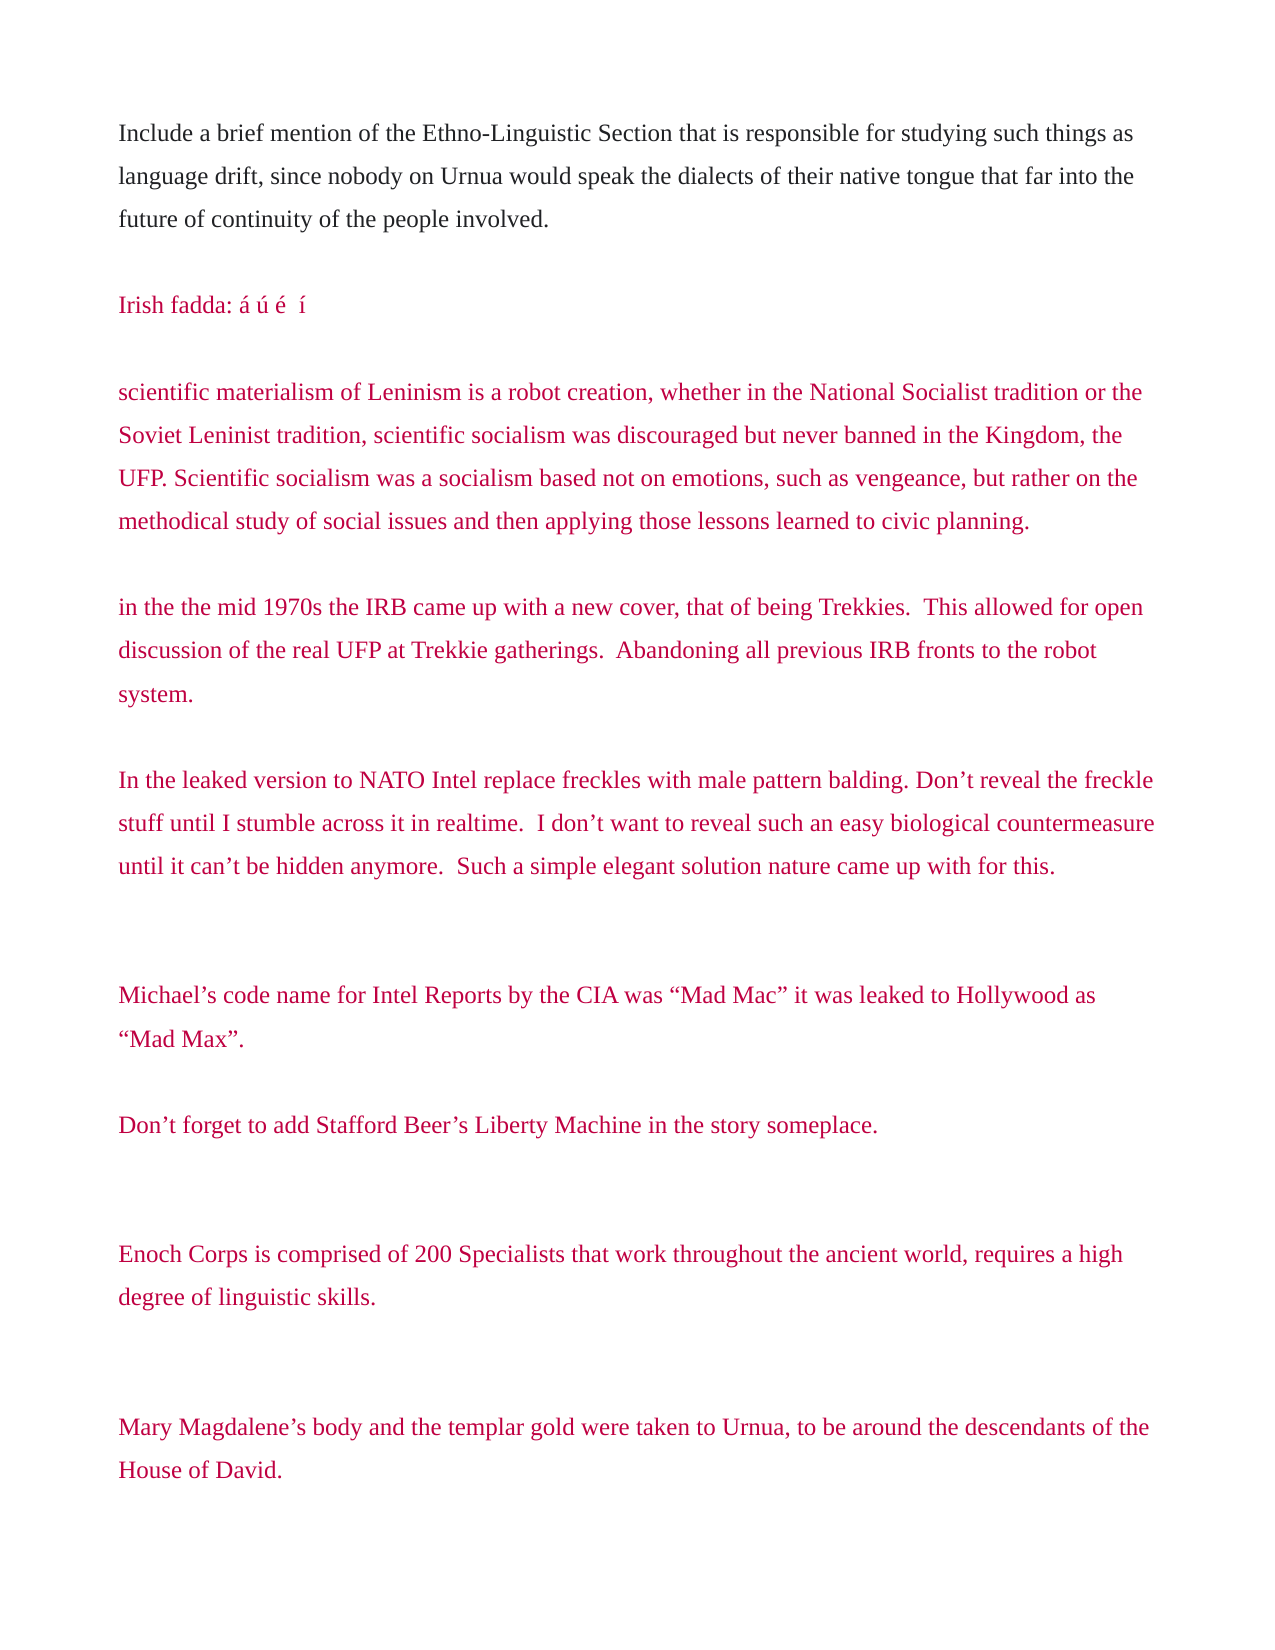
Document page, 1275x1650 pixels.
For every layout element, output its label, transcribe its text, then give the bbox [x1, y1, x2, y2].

text Include a brief mention of the Ethno-Linguistic Section that is responsible for studying such things as language drift, since nobody on Urnua would speak the dialects of their native tongue that far into the future of continuity of the people involved. [118, 118, 1157, 233]
text Don’t forget to add Stafford Beer’s Liberty Machine in the story someplace. [118, 1110, 1157, 1139]
text scientific materialism of Leninism is a robot creation, whether in the National Socialist tradition or the Soviet Leninist tradition, scientific socialism was discouraged but never banned in the Kingdom, the UFP. Scientific socialism was a socialism based not on emotions, such as vengeance, but rather on the methodical study of social issues and then applying those lessons learned to civic planning. [118, 377, 1157, 535]
text Enoch Corps is comprised of 200 Specialists that work throughout the ancient world, requires a high degree of linguistic skills. [118, 1239, 1157, 1311]
text Michael’s code name for Intel Reports by the CIA was “Mad Mac” it was leaked to Hollywood as “Mad Max”. [118, 981, 1157, 1052]
text Irish fadda: á ú é í [118, 291, 1157, 319]
text Mary Magdalene’s body and the templar gold were taken to Urnua, to be around the descendants of the House of David. [118, 1412, 1157, 1484]
text in the the mid 1970s the IRB came up with a new cover, that of being Trekkies. This allowed for open discussion of the real UFP at Trekkie gatherings. Abandoning all previous IRB fronts to the robot system. [118, 592, 1157, 707]
text In the leaked version to NATO Intel replace freckles with male pattern balding. Don’t reveal the freckle stuff until I stumble across it in realtime. I don’t want to reveal such an easy biological countermeasure until it can’t be hidden anymore. Such a simple elegant solution nature came up with for this. [118, 765, 1157, 880]
